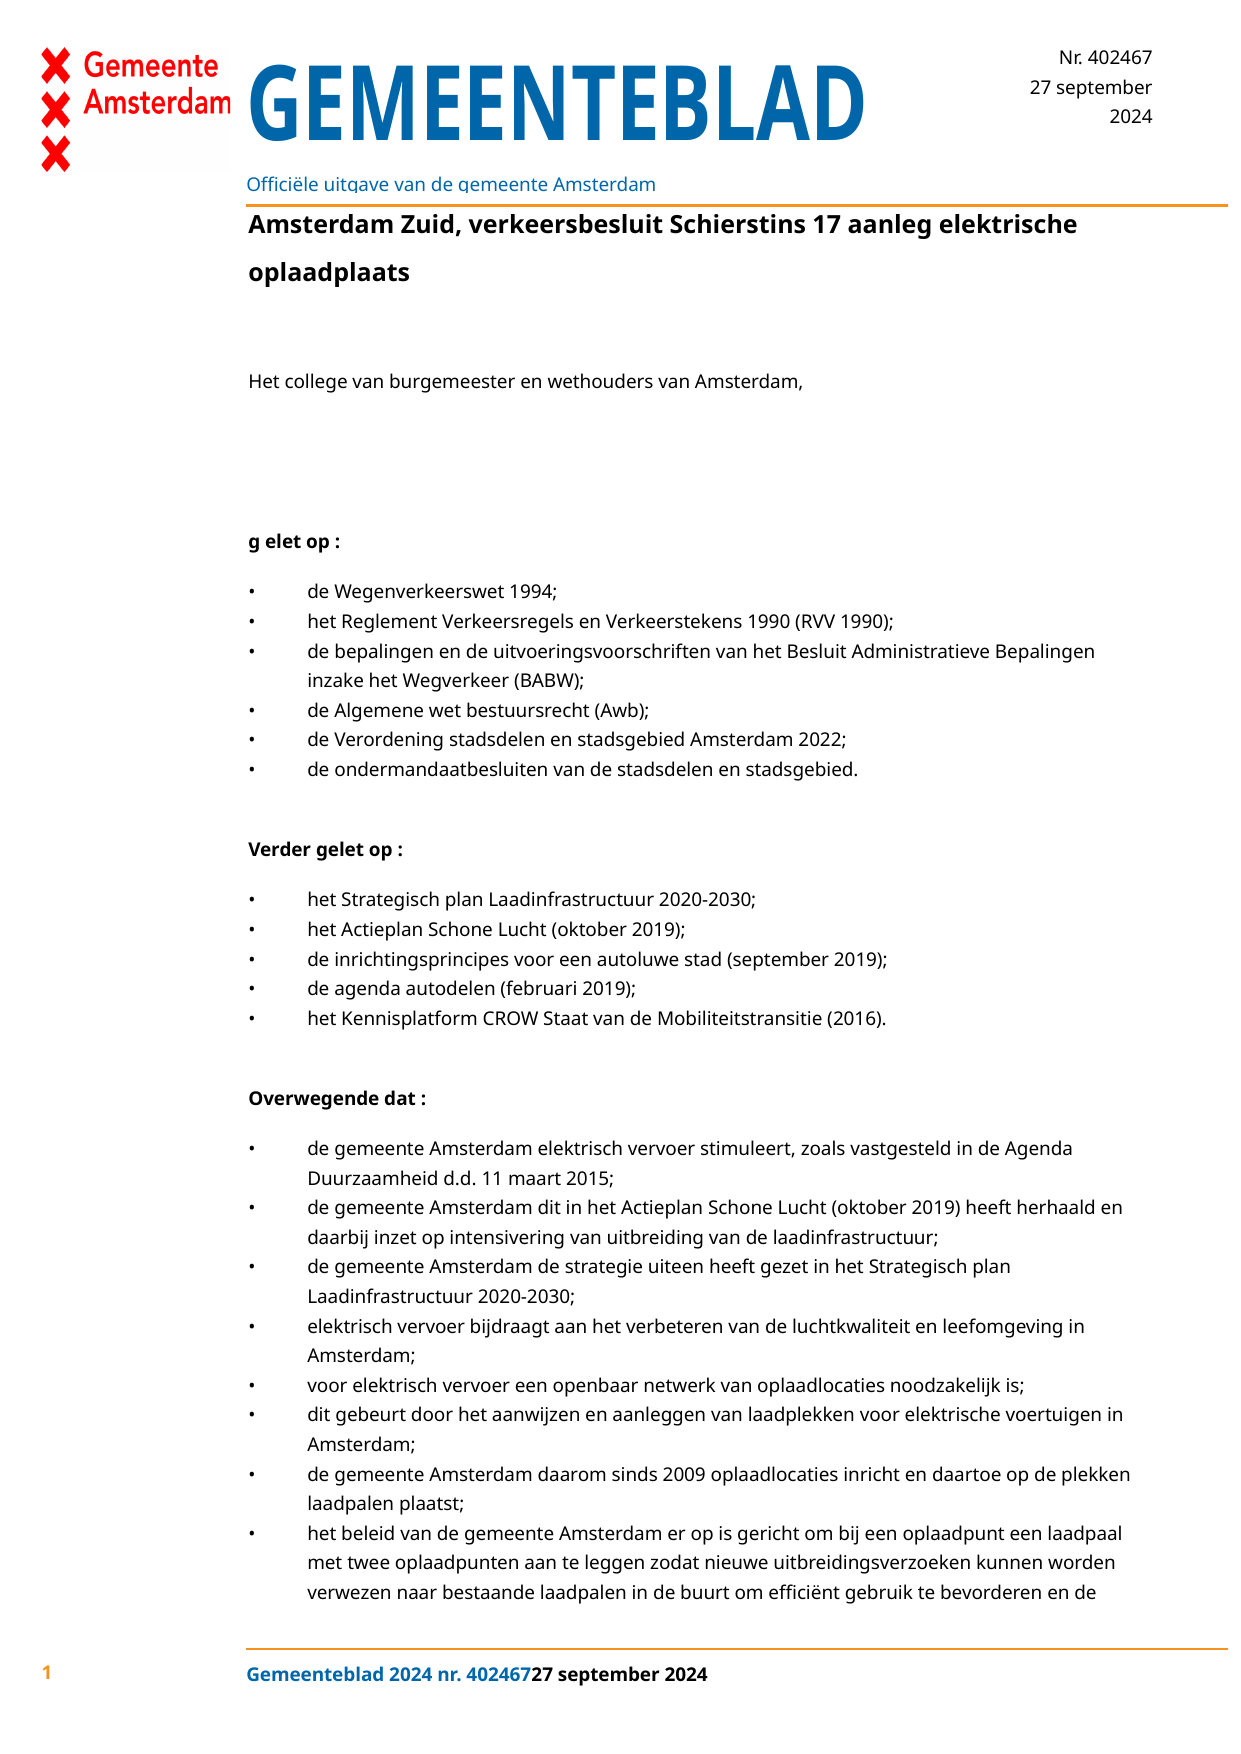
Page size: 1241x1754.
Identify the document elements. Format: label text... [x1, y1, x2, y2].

list het Strategisch plan Laadinfrastructuur 2020-2030; [248, 887, 1152, 912]
list de gemeente Amsterdam daarom sinds 2009 oplaadlocaties inricht en daartoe op de plekken laadpalen plaatst; [248, 1461, 1152, 1516]
list de gemeente Amsterdam elektrisch vervoer stimuleert, zoals vastgesteld in de Agenda Duurzaamheid d.d. 11 maart 2015; [248, 1135, 1152, 1191]
text Amsterdam Zuid, verkeersbesluit Schierstins 17 aanleg elektrische oplaadplaats [248, 207, 1152, 288]
list het Kennisplatform CROW Staat van de Mobiliteitstransitie (2016). [248, 1005, 1152, 1031]
list de ondermandaatbesluiten van de stadsdelen en stadsgebied. [248, 756, 1152, 782]
text Overwegende dat : [248, 1085, 1152, 1111]
text g elet op : [248, 528, 1152, 554]
list de gemeente Amsterdam de strategie uiteen heeft gezet in het Strategisch plan Laadinfrastructuur 2020-2030; [248, 1254, 1152, 1309]
list het Reglement Verkeersregels en Verkeerstekens 1990 (RVV 1990); [248, 608, 1152, 634]
text Verder gelet op : [248, 836, 1152, 862]
list elektrisch vervoer bijdraagt aan het verbeteren van de luchtkwaliteit en leefomgeving in Amsterdam; [248, 1313, 1152, 1368]
list het Actieplan Schone Lucht (oktober 2019); [248, 916, 1152, 942]
list het beleid van de gemeente Amsterdam er op is gericht om bij een oplaadpunt een laadpaal met twee oplaadpunten aan te leggen zodat nieuwe uitbreidingsverzoeken kunnen worden verwezen naar bestaande laadpalen in de buurt om efficiënt gebruik te bevorderen en de [248, 1520, 1152, 1605]
list de Algemene wet bestuursrecht (Awb); [248, 697, 1152, 723]
list de Wegenverkeerswet 1994; [248, 579, 1152, 604]
list de Verordening stadsdelen en stadsgebied Amsterdam 2022; [248, 727, 1152, 752]
list de agenda autodelen (februari 2019); [248, 975, 1152, 1001]
text Het college van burgemeester en wethouders van Amsterdam, [248, 368, 1152, 394]
picture [41, 47, 231, 172]
list dit gebeurt door het aanwijzen en aanleggen van laadplekken voor elektrische voertuigen in Amsterdam; [248, 1402, 1152, 1457]
list de bepalingen en de uitvoeringsvoorschriften van het Besluit Administratieve Bepalingen inzake het Wegverkeer (BABW); [248, 638, 1152, 693]
list de gemeente Amsterdam dit in het Actieplan Schone Lucht (oktober 2019) heeft herhaald en daarbij inzet op intensivering van uitbreiding van de laadinfrastructuur; [248, 1194, 1152, 1250]
list de inrichtingsprincipes voor een autoluwe stad (september 2019); [248, 946, 1152, 971]
list voor elektrisch vervoer een openbaar netwerk van oplaadlocaties noodzakelijk is; [248, 1372, 1152, 1398]
